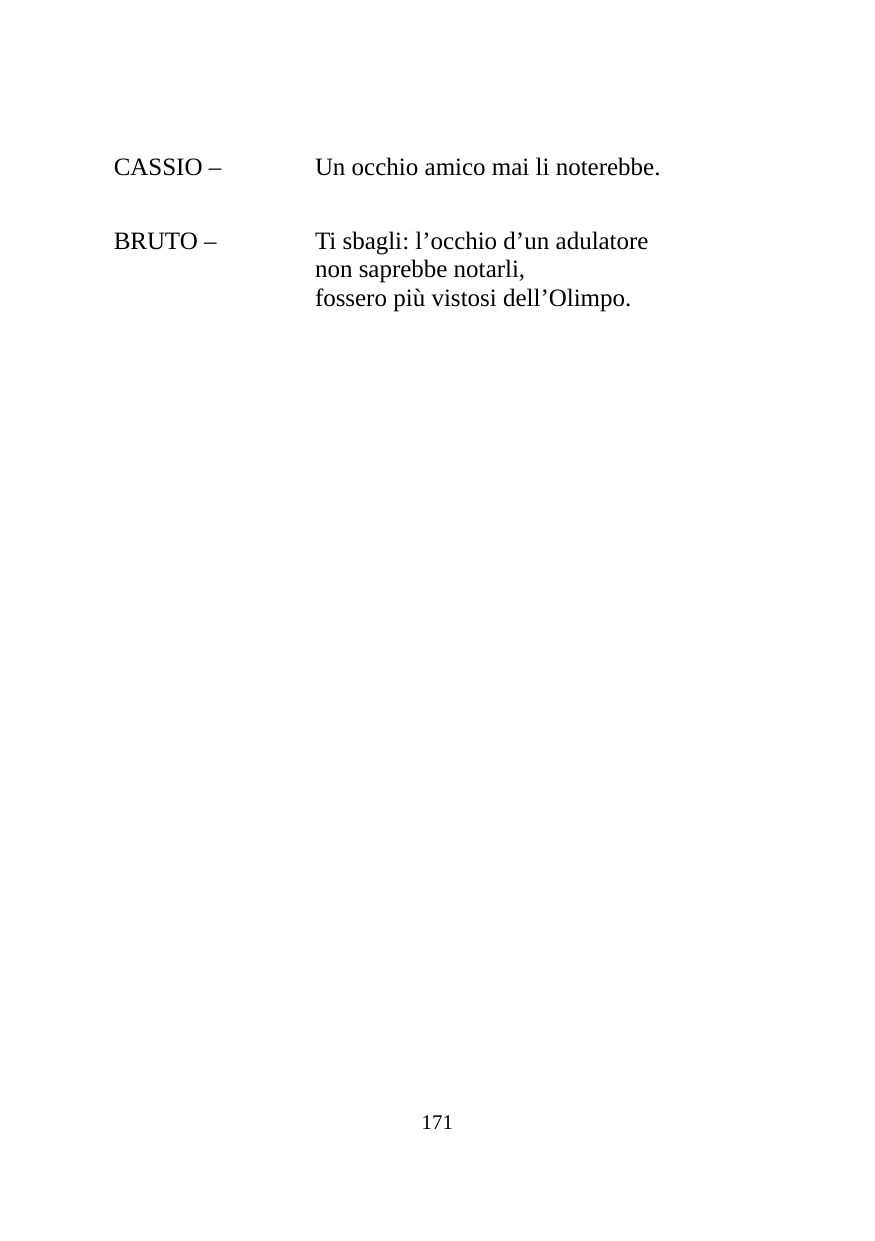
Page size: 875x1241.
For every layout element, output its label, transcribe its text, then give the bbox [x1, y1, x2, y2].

table_cell Ti sbagli: l’occhio d’un adulatore non saprebbe notarli, fossero più vistosi dell’Olimpo. [308, 226, 768, 357]
table_cell Un occhio amico mai li noterebbe. [308, 152, 768, 226]
table_cell [308, 106, 768, 152]
table_cell CASSIO – [106, 152, 307, 226]
table_cell BRUTO – [106, 226, 307, 357]
table_cell [106, 106, 307, 152]
